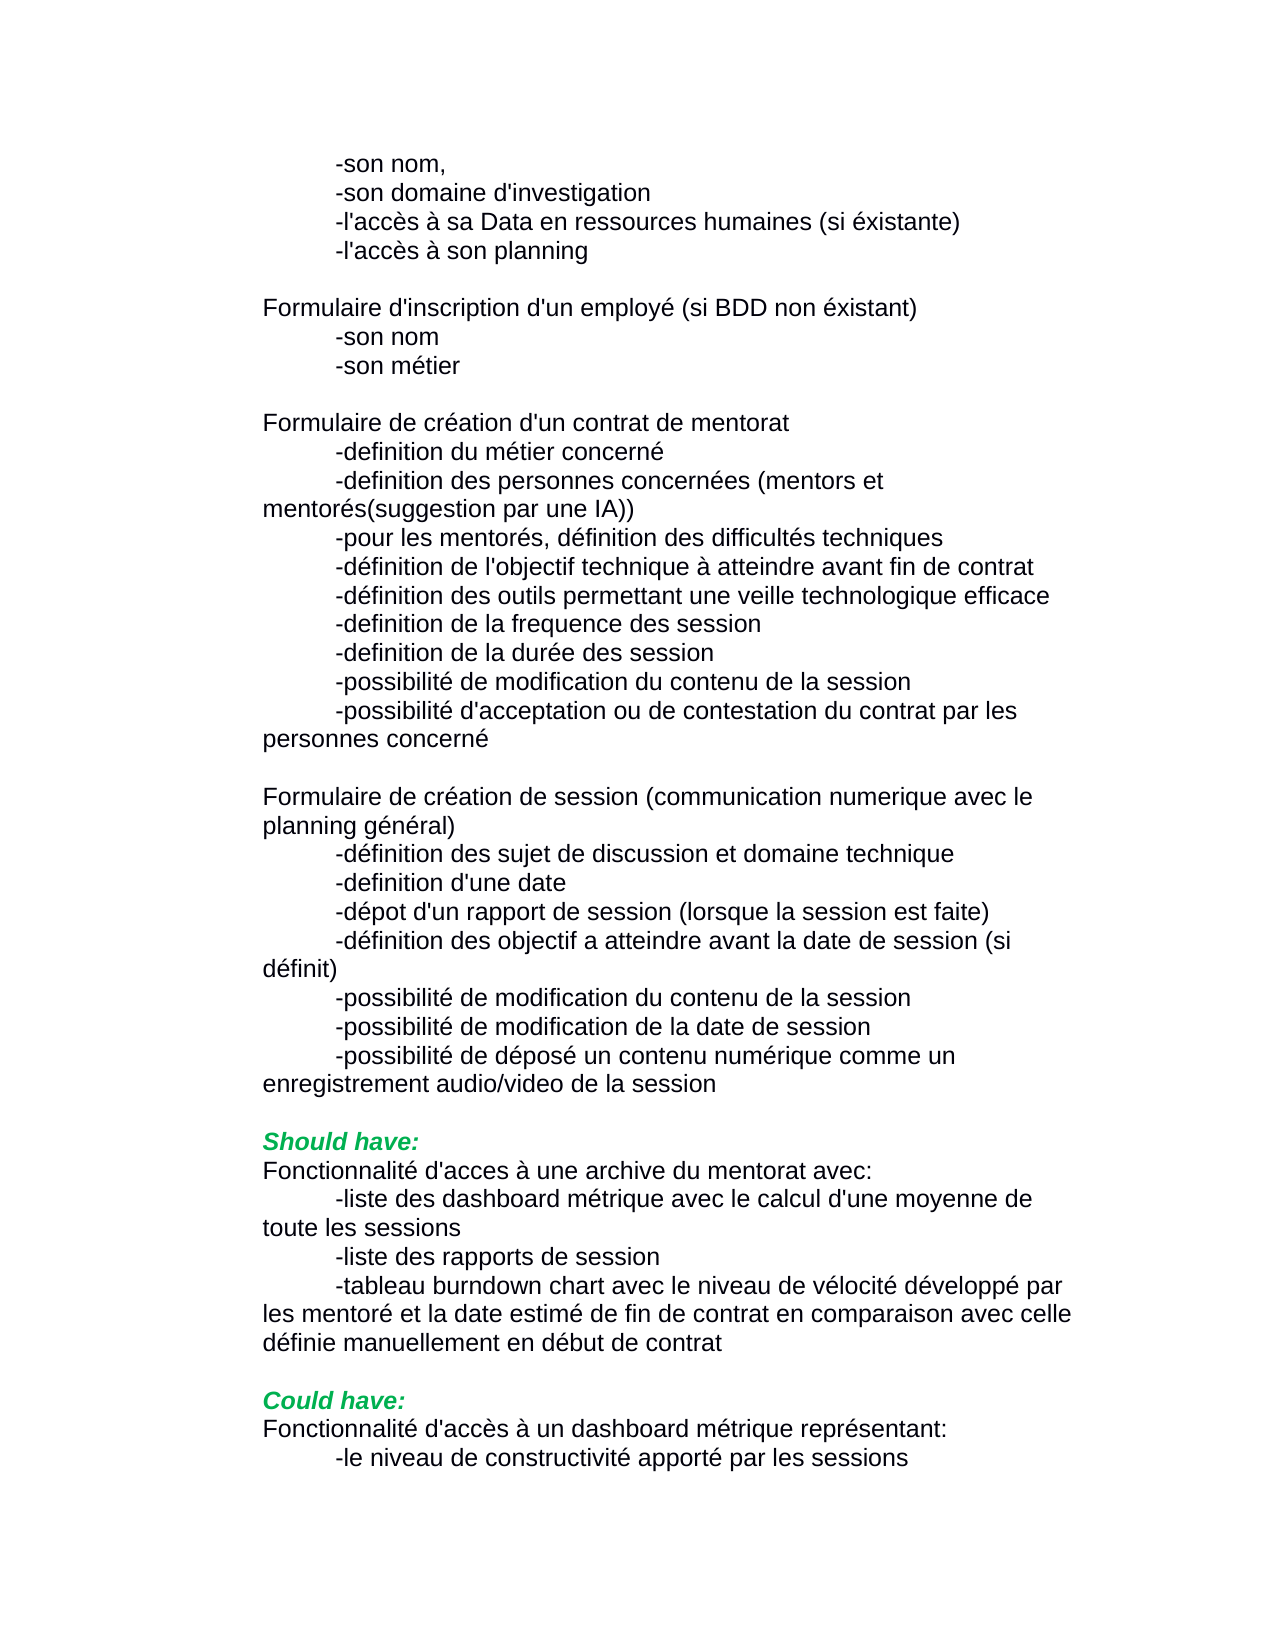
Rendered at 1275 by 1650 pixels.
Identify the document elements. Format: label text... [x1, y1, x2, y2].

text Should have: [262, 1127, 1087, 1156]
text -definition de la durée des session [262, 639, 1087, 667]
text -tableau burndown chart avec le niveau de vélocité développé par les mentoré et la date estimé de fin de contrat en comparaison avec celle définie manuellement en début de contrat [262, 1271, 1087, 1357]
text Formulaire de création de session (communication numerique avec le planning général) [262, 782, 1087, 840]
text -possibilité de déposé un contenu numérique comme un enregistrement audio/video de la session [262, 1041, 1087, 1099]
text -liste des dashboard métrique avec le calcul d'une moyenne de toute les sessions [262, 1185, 1087, 1242]
text -possibilité de modification du contenu de la session [262, 667, 1087, 696]
text -l'accès à son planning [262, 236, 1087, 265]
text Could have: [262, 1386, 1087, 1415]
text Fonctionnalité d'accès à un dashboard métrique représentant: [262, 1415, 1087, 1444]
text -pour les mentorés, définition des difficultés techniques [262, 524, 1087, 552]
text Fonctionnalité d'acces à une archive du mentorat avec: [262, 1156, 1087, 1185]
text -liste des rapports de session [262, 1242, 1087, 1271]
text -l'accès à sa Data en ressources humaines (si éxistante) [262, 207, 1087, 236]
text Formulaire d'inscription d'un employé (si BDD non éxistant) [262, 294, 1087, 322]
text -son domaine d'investigation [262, 179, 1087, 207]
text -définition des outils permettant une veille technologique efficace [262, 581, 1087, 610]
text -definition des personnes concernées (mentors et mentorés(suggestion par une IA)) [262, 466, 1087, 524]
text -définition des sujet de discussion et domaine technique [262, 840, 1087, 869]
text -son nom, [262, 150, 1087, 179]
text -definition de la frequence des session [262, 610, 1087, 639]
text -possibilité de modification du contenu de la session [262, 984, 1087, 1012]
text -definition d'une date [262, 869, 1087, 897]
text -son métier [262, 351, 1087, 380]
text -le niveau de constructivité apporté par les sessions [262, 1444, 1087, 1472]
text -possibilité de modification de la date de session [262, 1012, 1087, 1041]
text -dépot d'un rapport de session (lorsque la session est faite) [262, 897, 1087, 926]
text -définition de l'objectif technique à atteindre avant fin de contrat [262, 552, 1087, 581]
text -son nom [262, 322, 1087, 351]
text Formulaire de création d'un contrat de mentorat [262, 409, 1087, 437]
text -définition des objectif a atteindre avant la date de session (si définit) [262, 926, 1087, 984]
text -possibilité d'acceptation ou de contestation du contrat par les personnes concerné [262, 696, 1087, 754]
text -definition du métier concerné [262, 437, 1087, 466]
